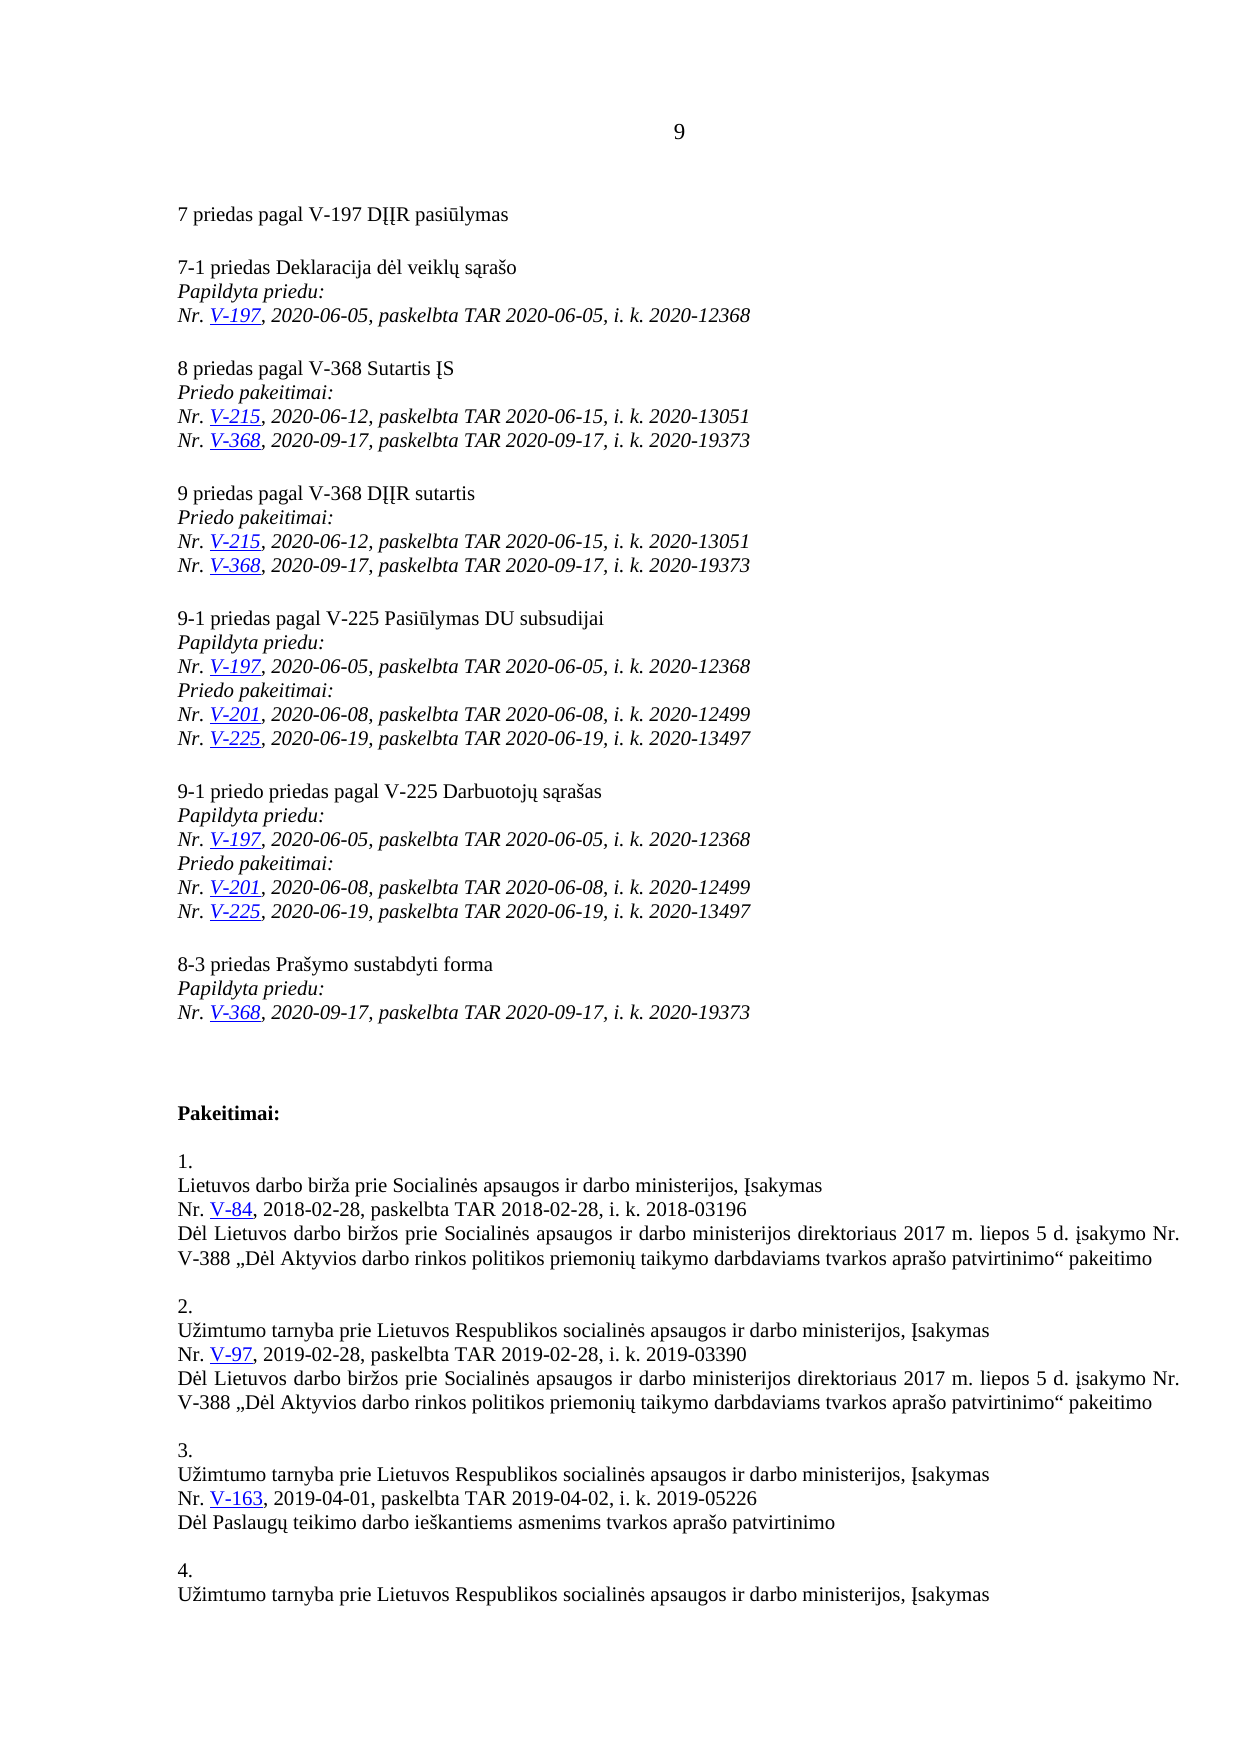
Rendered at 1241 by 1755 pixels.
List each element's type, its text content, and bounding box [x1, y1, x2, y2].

text 9-1 priedas pagal V-225 Pasiūlymas DU subsudijai [177, 606, 1181, 630]
text Nr. V-97, 2019-02-28, paskelbta TAR 2019-02-28, i. k. 2019-03390 [177, 1342, 1181, 1366]
text Užimtumo tarnyba prie Lietuvos Respublikos socialinės apsaugos ir darbo ministerijos, Įsakymas [177, 1462, 1181, 1486]
text 4. [177, 1558, 1181, 1582]
text Papildyta priedu: [177, 279, 1181, 303]
text Nr. V-201, 2020-06-08, paskelbta TAR 2020-06-08, i. k. 2020-12499 [177, 702, 1181, 726]
text Užimtumo tarnyba prie Lietuvos Respublikos socialinės apsaugos ir darbo ministerijos, Įsakymas [177, 1582, 1181, 1606]
text Nr. V-215, 2020-06-12, paskelbta TAR 2020-06-15, i. k. 2020-13051 [177, 529, 1181, 553]
text 7-1 priedas Deklaracija dėl veiklų sąrašo [177, 255, 1181, 279]
text Nr. V-197, 2020-06-05, paskelbta TAR 2020-06-05, i. k. 2020-12368 [177, 303, 1181, 327]
text Priedo pakeitimai: [177, 505, 1181, 529]
text Nr. V-201, 2020-06-08, paskelbta TAR 2020-06-08, i. k. 2020-12499 [177, 875, 1181, 899]
text Papildyta priedu: [177, 803, 1181, 827]
text 9-1 priedo priedas pagal V-225 Darbuotojų sąrašas [177, 779, 1181, 803]
text Papildyta priedu: [177, 630, 1181, 654]
text Nr. V-84, 2018-02-28, paskelbta TAR 2018-02-28, i. k. 2018-03196 [177, 1197, 1181, 1221]
text Nr. V-197, 2020-06-05, paskelbta TAR 2020-06-05, i. k. 2020-12368 [177, 654, 1181, 678]
text Nr. V-215, 2020-06-12, paskelbta TAR 2020-06-15, i. k. 2020-13051 [177, 404, 1181, 428]
text Priedo pakeitimai: [177, 851, 1181, 875]
text Dėl Lietuvos darbo biržos prie Socialinės apsaugos ir darbo ministerijos direktoriaus 2017 m. liepos 5 d. įsakymo Nr. V-388 „Dėl Aktyvios darbo rinkos politikos priemonių taikymo darbdaviams tvarkos aprašo patvirtinimo“ pakeitimo [177, 1366, 1181, 1414]
text 7 priedas pagal V-197 DĮĮR pasiūlymas [177, 202, 1181, 226]
text Nr. V-225, 2020-06-19, paskelbta TAR 2020-06-19, i. k. 2020-13497 [177, 899, 1181, 923]
text 3. [177, 1438, 1181, 1462]
text 2. [177, 1293, 1181, 1318]
text Priedo pakeitimai: [177, 678, 1181, 702]
text Nr. V-368, 2020-09-17, paskelbta TAR 2020-09-17, i. k. 2020-19373 [177, 428, 1181, 452]
text 8-3 priedas Prašymo sustabdyti forma [177, 952, 1181, 976]
text Pakeitimai: [177, 1101, 1181, 1125]
text Nr. V-368, 2020-09-17, paskelbta TAR 2020-09-17, i. k. 2020-19373 [177, 1000, 1181, 1024]
text 1. [177, 1149, 1181, 1173]
text Lietuvos darbo birža prie Socialinės apsaugos ir darbo ministerijos, Įsakymas [177, 1173, 1181, 1197]
text 8 priedas pagal V-368 Sutartis ĮS [177, 356, 1181, 380]
text Nr. V-225, 2020-06-19, paskelbta TAR 2020-06-19, i. k. 2020-13497 [177, 726, 1181, 750]
text Dėl Paslaugų teikimo darbo ieškantiems asmenims tvarkos aprašo patvirtinimo [177, 1510, 1181, 1534]
text Nr. V-163, 2019-04-01, paskelbta TAR 2019-04-02, i. k. 2019-05226 [177, 1486, 1181, 1510]
text Nr. V-197, 2020-06-05, paskelbta TAR 2020-06-05, i. k. 2020-12368 [177, 827, 1181, 851]
text Dėl Lietuvos darbo biržos prie Socialinės apsaugos ir darbo ministerijos direktoriaus 2017 m. liepos 5 d. įsakymo Nr. V-388 „Dėl Aktyvios darbo rinkos politikos priemonių taikymo darbdaviams tvarkos aprašo patvirtinimo“ pakeitimo [177, 1221, 1181, 1269]
text Nr. V-368, 2020-09-17, paskelbta TAR 2020-09-17, i. k. 2020-19373 [177, 553, 1181, 577]
text Priedo pakeitimai: [177, 380, 1181, 404]
text Užimtumo tarnyba prie Lietuvos Respublikos socialinės apsaugos ir darbo ministerijos, Įsakymas [177, 1318, 1181, 1342]
text Papildyta priedu: [177, 976, 1181, 1000]
text 9 priedas pagal V-368 DĮĮR sutartis [177, 481, 1181, 505]
